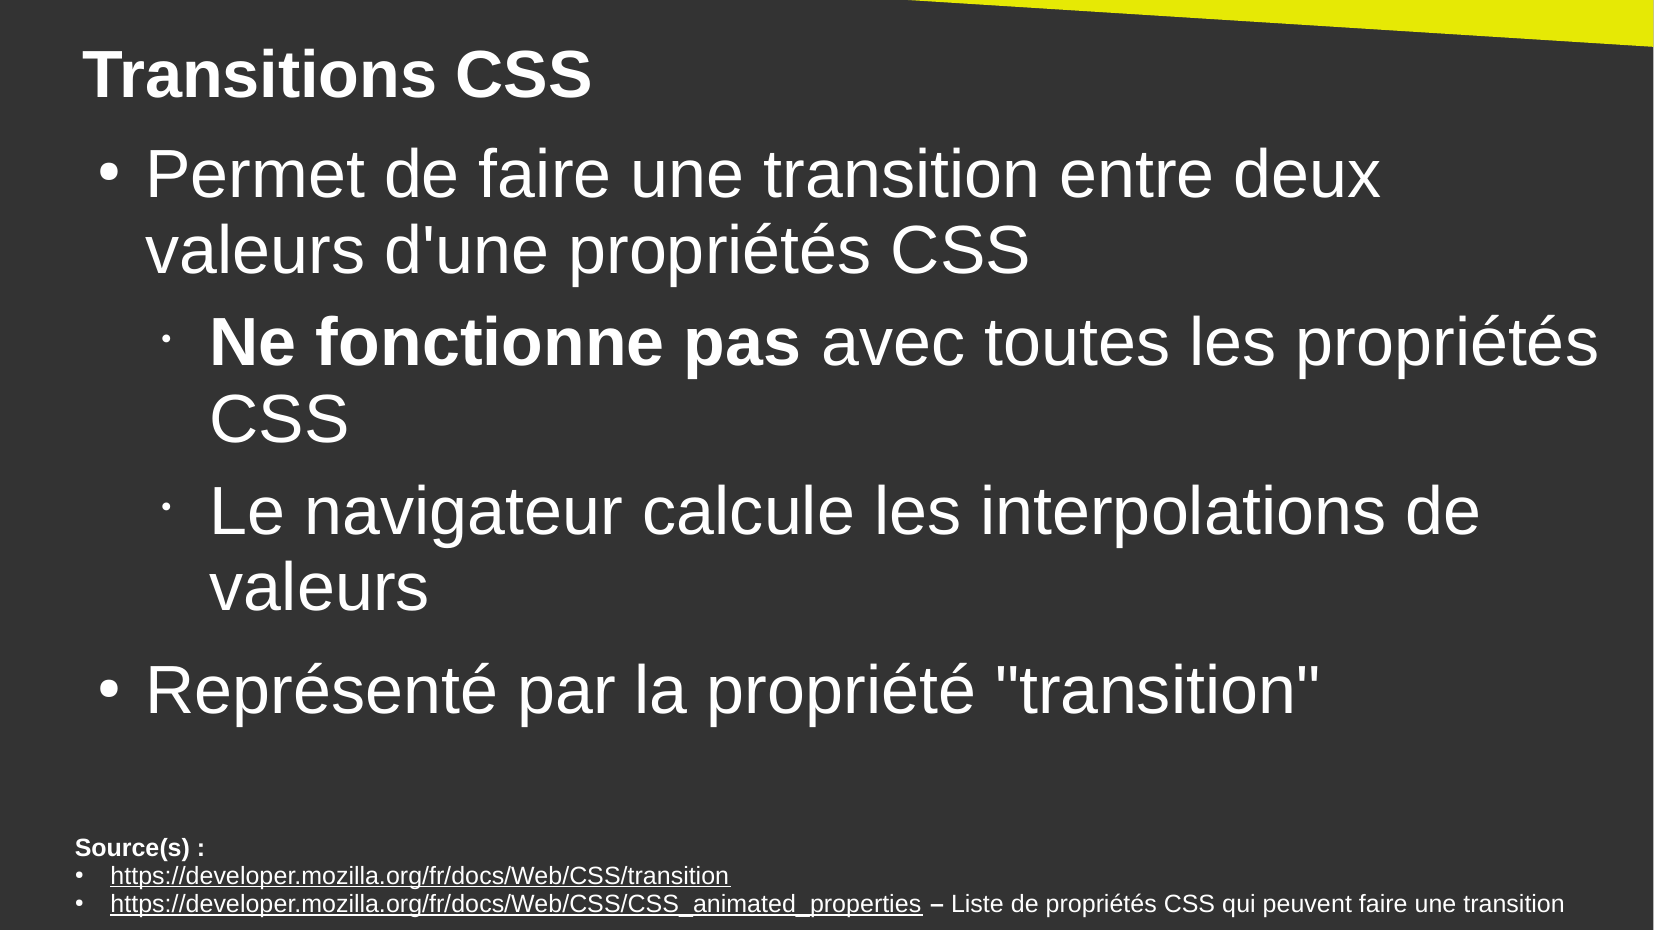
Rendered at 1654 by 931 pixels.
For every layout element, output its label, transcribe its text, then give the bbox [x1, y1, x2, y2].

text_box [907, 0, 1654, 47]
list Permet de faire une transition entre deux valeurs d'une propriétés CSS Ne fonctionne pas avec toutes les propriétés CSS Le navigateur calcule les interpolations de valeurs Représenté par la propriété "transition" [80, 135, 1620, 733]
title Transitions CSS [82, 37, 1571, 114]
text_box Source(s) : https://developer.mozilla.org/fr/docs/Web/CSS/transition https://developer.mozilla.org/fr/docs/Web/CSS/CSS_animated_properties – Liste de propriétés CSS qui peuvent faire une transition [60, 826, 1583, 931]
